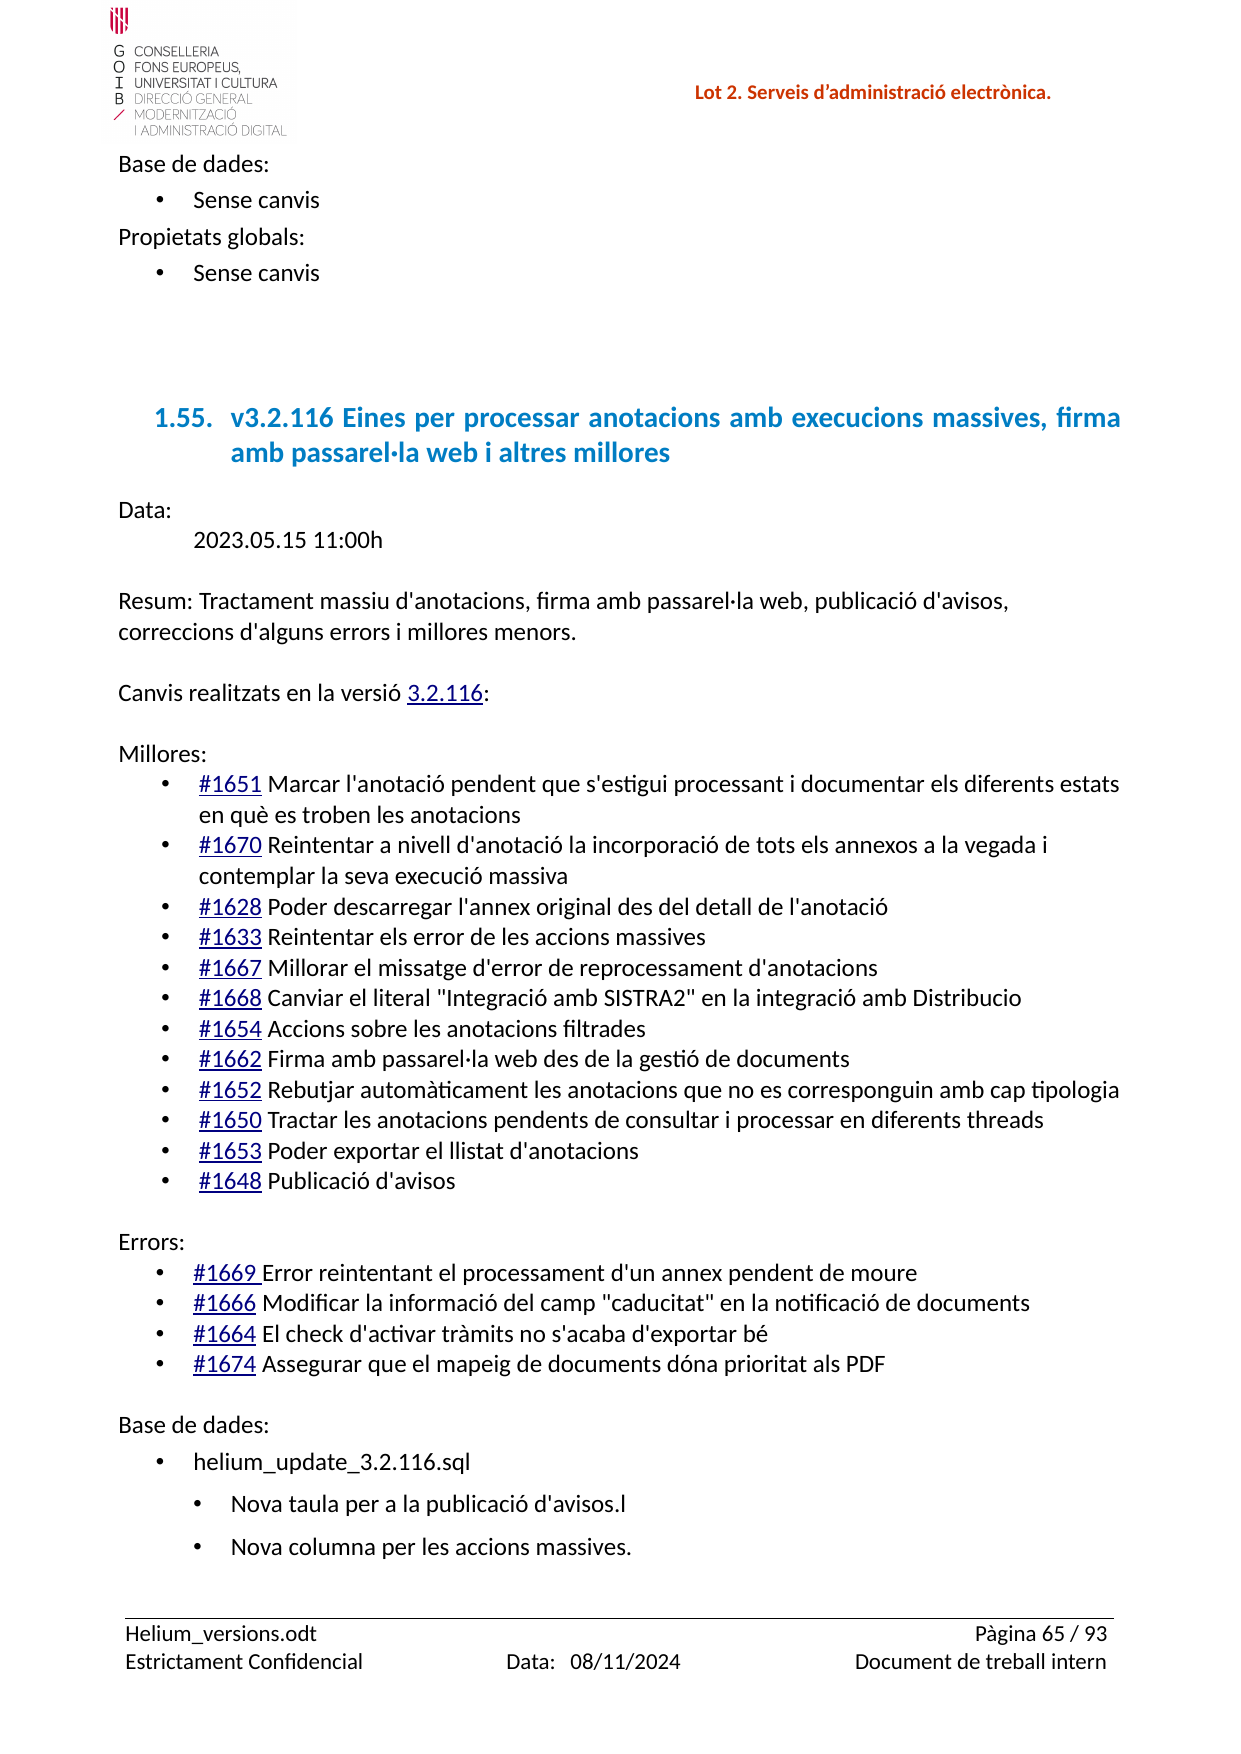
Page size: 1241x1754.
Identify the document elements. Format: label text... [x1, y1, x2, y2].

list #1651 Marcar l'anotació pendent que s'estigui processant i documentar els diferents estats en què es troben les anotacions [161, 768, 1122, 829]
list #1654 Accions sobre les anotacions filtrades [161, 1013, 1122, 1043]
list Nova columna per les accions massives. [193, 1531, 1122, 1561]
list #1667 Millorar el missatge d'error de reprocessament d'anotacions [161, 952, 1122, 982]
list #1633 Reintentar els error de les accions massives [161, 921, 1122, 952]
text Resum: Tractament massiu d'anotacions, firma amb passarel·la web, publicació d'avisos, correccions d'alguns errors i millores menors. [118, 585, 1122, 646]
list #1650 Tractar les anotacions pendents de consultar i processar en diferents threads [161, 1104, 1122, 1135]
list #1668 Canviar el literal "Integració amb SISTRA2" en la integració amb Distribucio [161, 982, 1122, 1013]
list #1674 Assegurar que el mapeig de documents dóna prioritat als PDF [156, 1348, 1122, 1379]
text Errors: [118, 1226, 1122, 1257]
list #1669 Error reintentant el processament d'un annex pendent de moure [156, 1257, 1122, 1287]
list #1648 Publicació d'avisos [161, 1165, 1122, 1196]
text Millores: [118, 738, 1122, 768]
list Nova taula per a la publicació d'avisos.l [193, 1488, 1122, 1519]
text Propietats globals: [118, 221, 1122, 251]
list #1670 Reintentar a nivell d'anotació la incorporació de tots els annexos a la vegada i contemplar la seva execució massiva [161, 829, 1122, 891]
list Sense canvis [156, 184, 1122, 215]
list #1653 Poder exportar el llistat d'anotacions [161, 1135, 1122, 1165]
list #1652 Rebutjar automàticament les anotacions que no es corresponguin amb cap tipologia [161, 1074, 1122, 1104]
list Sense canvis [156, 257, 1122, 288]
subtitle v3.2.116 Eines per processar anotacions amb execucions massives, firma amb passarel·la web i altres millores [153, 399, 1122, 470]
list helium_update_3.2.116.sql [156, 1446, 1122, 1476]
text 2023.05.15 11:00h [118, 524, 1122, 555]
list #1662 Firma amb passarel·la web des de la gestió de documents [161, 1043, 1122, 1074]
text Base de dades: [118, 148, 1122, 178]
list #1666 Modificar la informació del camp "caducitat" en la notificació de documents [156, 1287, 1122, 1318]
text Data: [118, 494, 1122, 524]
text Canvis realitzats en la versió 3.2.116: [118, 677, 1122, 707]
list #1628 Poder descarregar l'annex original des del detall de l'anotació [161, 891, 1122, 921]
text Base de dades: [118, 1409, 1122, 1440]
picture [100, 0, 297, 144]
list #1664 El check d'activar tràmits no s'acaba d'exportar bé [156, 1318, 1122, 1348]
